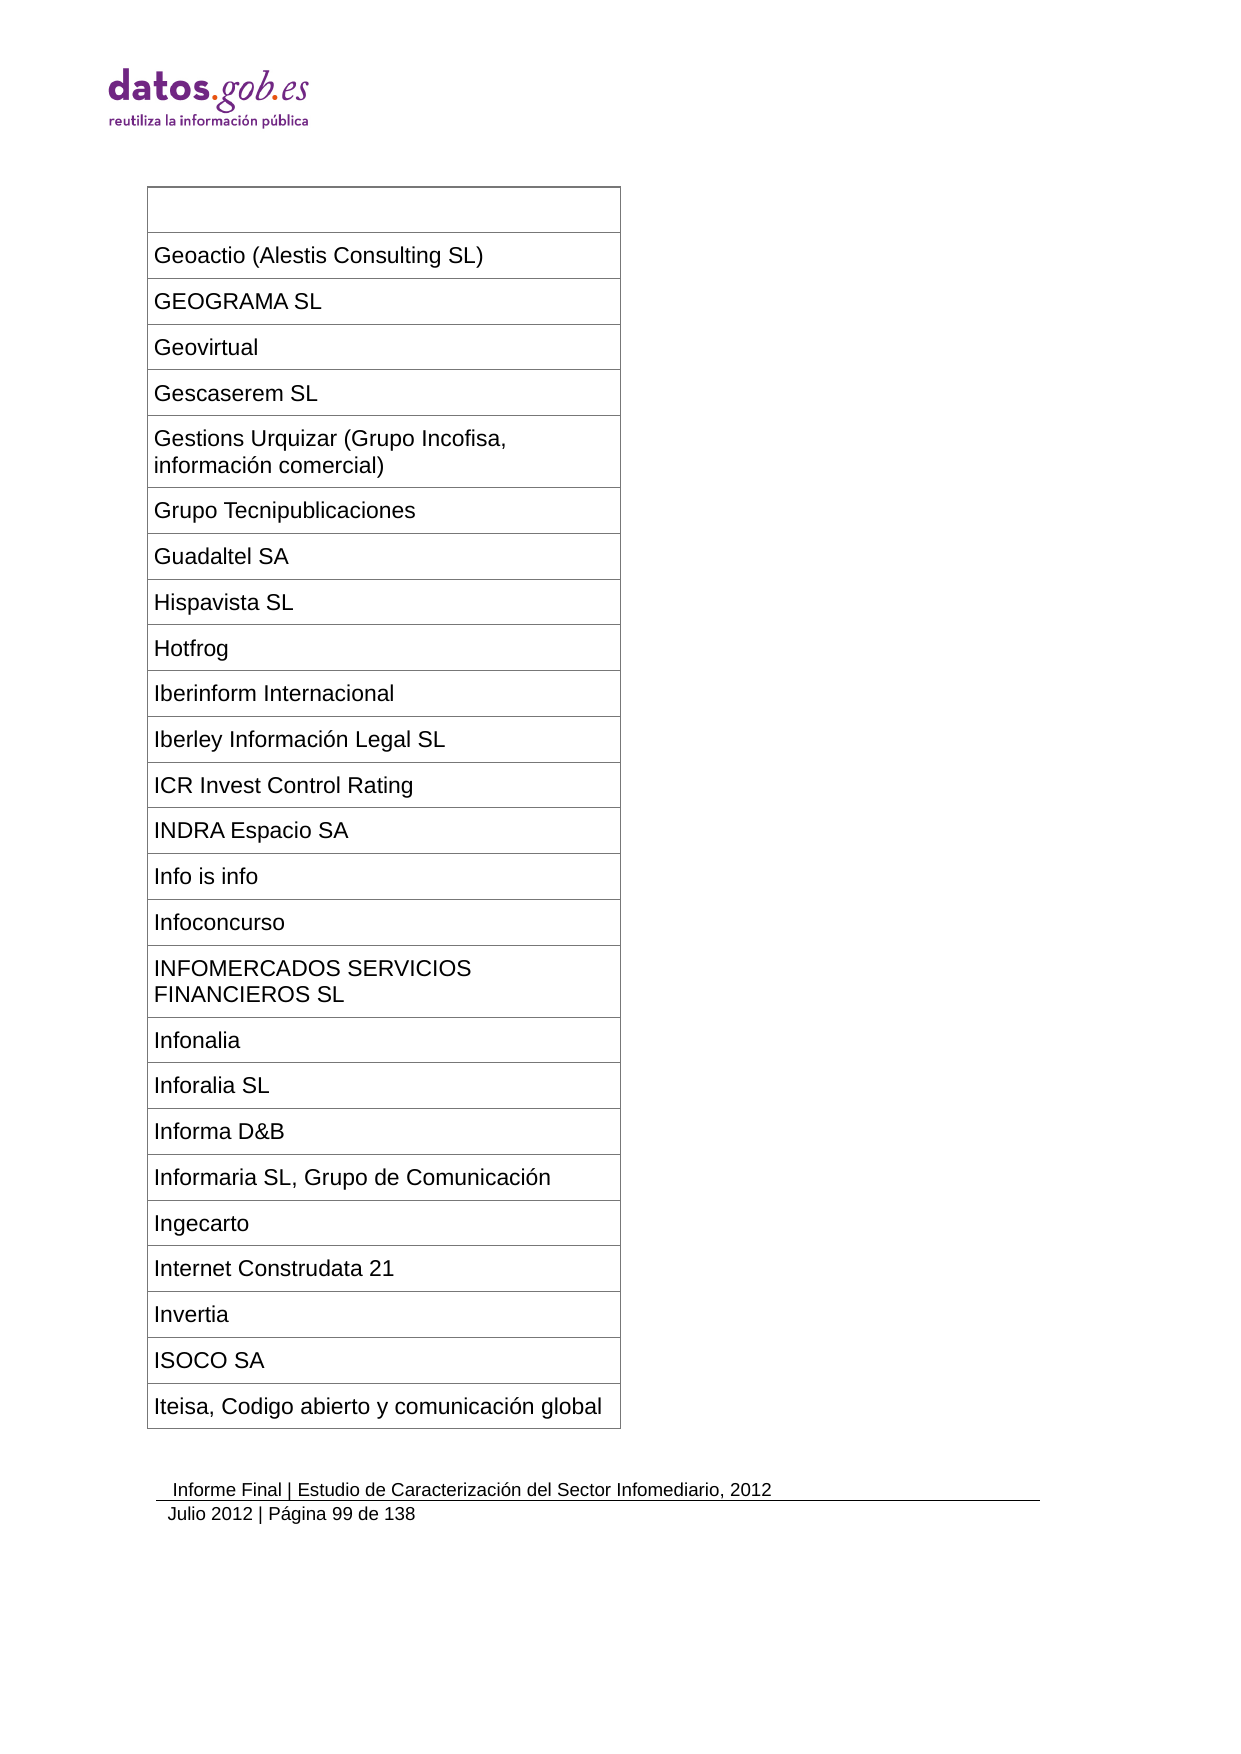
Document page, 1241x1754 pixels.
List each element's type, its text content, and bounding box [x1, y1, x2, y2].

table_cell Infonalia [148, 1018, 620, 1062]
table_cell Grupo Tecnipublicaciones [148, 488, 620, 533]
table_cell Hispavista SL [148, 580, 620, 624]
table_cell Ingecarto [148, 1201, 620, 1245]
table_cell Hotfrog [148, 625, 620, 670]
table_cell INDRA Espacio SA [148, 808, 620, 853]
table_cell INFOMERCADOS SERVICIOS FINANCIEROS SL [148, 946, 620, 1017]
table_cell ICR Invest Control Rating [148, 763, 620, 807]
table_cell Iteisa, Codigo abierto y comunicación global [148, 1384, 620, 1428]
table_cell Geoactio (Alestis Consulting SL) [148, 233, 620, 278]
table_cell GEOGRAMA SL [148, 279, 620, 324]
table_cell Gestions Urquizar (Grupo Incofisa, información comercial) [148, 416, 620, 487]
table_cell Infoconcurso [148, 900, 620, 944]
table_cell Inforalia SL [148, 1063, 620, 1108]
table_cell Guadaltel SA [148, 534, 620, 579]
table_cell Iberley Información Legal SL [148, 717, 620, 762]
table_cell Invertia [148, 1292, 620, 1337]
table_cell [148, 188, 620, 232]
table_cell Gescaserem SL [148, 370, 620, 415]
table_cell Info is info [148, 854, 620, 899]
table_cell ISOCO SA [148, 1338, 620, 1382]
table_cell Informaria SL, Grupo de Comunicación [148, 1155, 620, 1199]
table_cell Iberinform Internacional [148, 671, 620, 716]
table_cell Internet Construdata 21 [148, 1246, 620, 1291]
table_cell Informa D&B [148, 1109, 620, 1154]
table_cell Geovirtual [148, 325, 620, 369]
